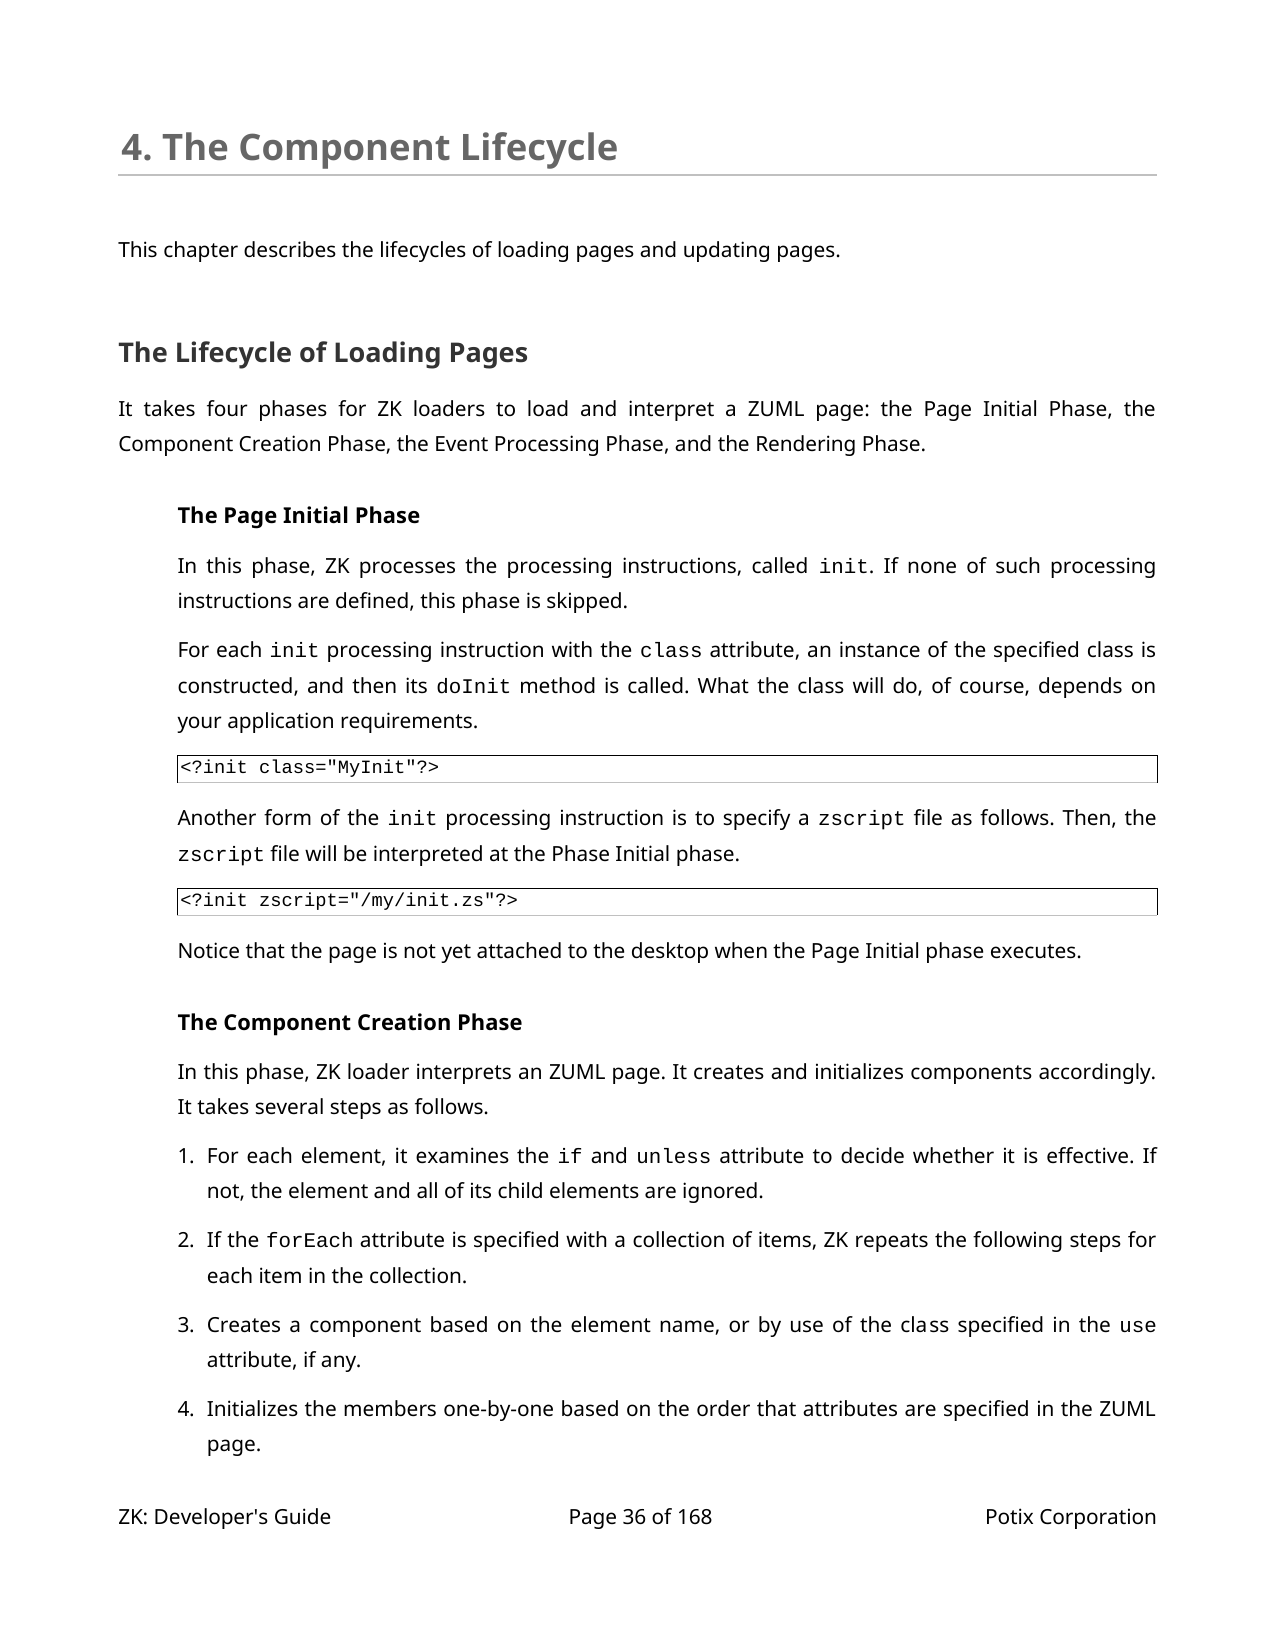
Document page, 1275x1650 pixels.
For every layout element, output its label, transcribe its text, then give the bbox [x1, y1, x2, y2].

text Notice that the page is not yet attached to the desktop when the Page Initial phase executes. [177, 936, 1157, 964]
subtitle 4. The Component Lifecycle [118, 118, 1157, 174]
subtitle The Page Initial Phase [177, 500, 1157, 530]
text For each init processing instruction with the class attribute, an instance of the specified class is constructed, and then its doInit method is called. What the class will do, of course, depends on your application requirements. [177, 635, 1157, 734]
text In this phase, ZK loader interprets an ZUML page. It creates and initializes components accordingly. It takes several steps as follows. [177, 1057, 1157, 1121]
list Initializes the members one-by-one based on the order that attributes are specified in the ZUML page. [177, 1394, 1157, 1458]
list Creates a component based on the element name, or by use of the class specified in the use attribute, if any. [177, 1310, 1157, 1374]
text In this phase, ZK processes the processing instructions, called init. If none of such processing instructions are defined, this phase is skipped. [177, 551, 1157, 615]
text It takes four phases for ZK loaders to load and interpret a ZUML page: the Page Initial Phase, the Component Creation Phase, the Event Processing Phase, and the Rendering Phase. [118, 394, 1157, 458]
text <?init zscript="/my/init.zs"?> [178, 889, 1157, 915]
subtitle The Component Creation Phase [177, 1006, 1157, 1036]
subtitle The Lifecycle of Loading Pages [118, 334, 1157, 371]
list If the forEach attribute is specified with a collection of items, ZK repeats the following steps for each item in the collection. [177, 1226, 1157, 1289]
text <?init class="MyInit"?> [178, 756, 1157, 782]
text Another form of the init processing instruction is to specify a zscript file as follows. Then, the zscript file will be interpreted at the Phase Initial phase. [177, 803, 1157, 867]
text This chapter describes the lifecycles of loading pages and updating pages. [118, 235, 1157, 263]
list For each element, it examines the if and unless attribute to decide whether it is effective. If not, the element and all of its child elements are ignored. [177, 1141, 1157, 1205]
